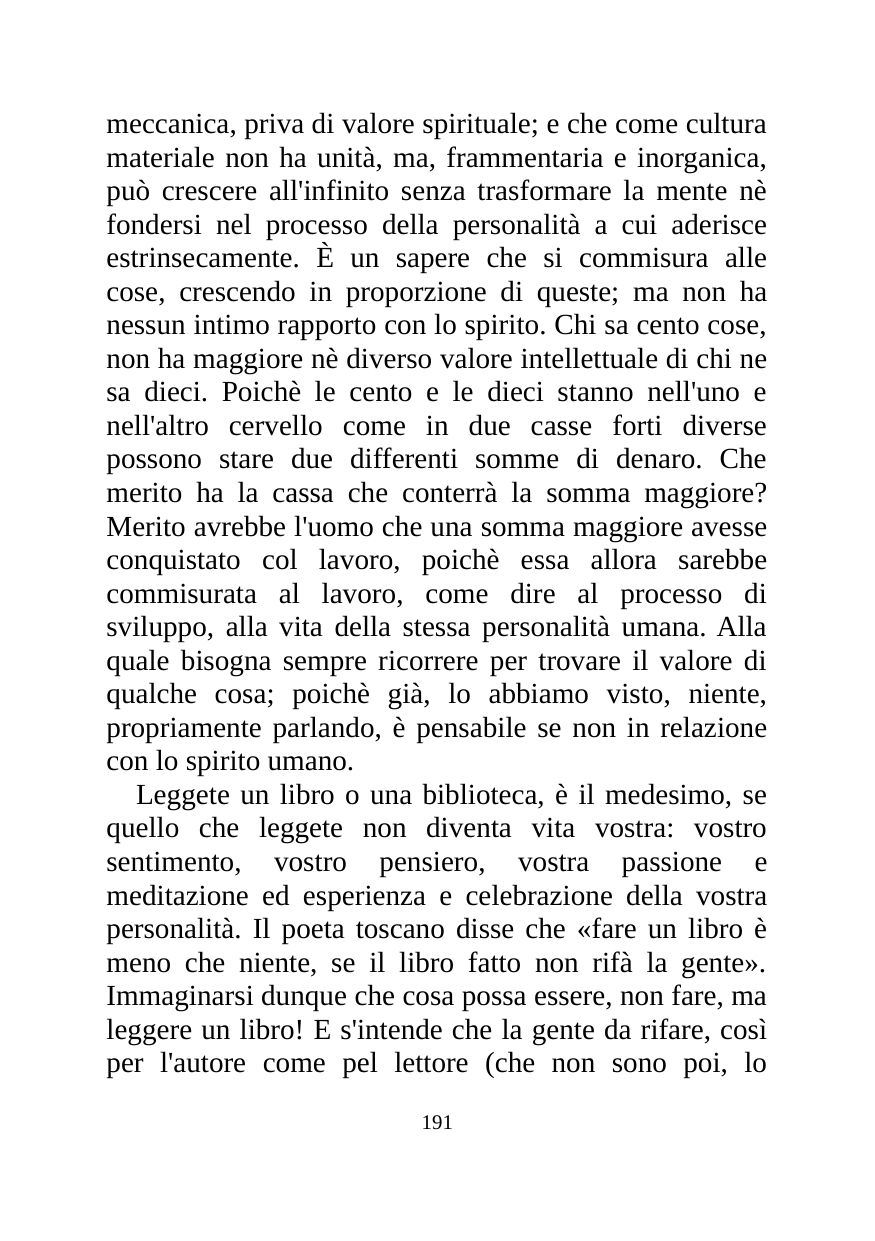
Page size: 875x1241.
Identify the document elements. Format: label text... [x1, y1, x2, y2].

text Leggete un libro o una biblioteca, è il medesimo, se quello che leggete non diventa vita vostra: vostro sentimento, vostro pensiero, vostra passione e meditazione ed esperienza e celebrazione della vostra personalità. Il poeta toscano disse che «fare un libro è meno che niente, se il libro fatto non rifà la gente». Immaginarsi dunque che cosa possa essere, non fare, ma leggere un libro! E s'intende che la gente da rifare, così per l'autore come pel lettore (che non sono poi, lo [106, 777, 768, 1079]
text meccanica, priva di valore spirituale; e che come cultura materiale non ha unità, ma, frammentaria e inorganica, può crescere all'infinito senza trasformare la mente nè fondersi nel processo della personalità a cui aderisce estrinsecamente. È un sapere che si commisura alle cose, crescendo in proporzione di queste; ma non ha nessun intimo rapporto con lo spirito. Chi sa cento cose, non ha maggiore nè diverso valore intellettuale di chi ne sa dieci. Poichè le cento e le dieci stanno nell'uno e nell'altro cervello come in due casse forti diverse possono stare due differenti somme di denaro. Che merito ha la cassa che conterrà la somma maggiore? Merito avrebbe l'uomo che una somma maggiore avesse conquistato col lavoro, poichè essa allora sarebbe commisurata al lavoro, come dire al processo di sviluppo, alla vita della stessa personalità umana. Alla quale bisogna sempre ricorrere per trovare il valore di qualche cosa; poichè già, lo abbiamo visto, niente, propriamente parlando, è pensabile se non in relazione con lo spirito umano. [106, 106, 768, 777]
